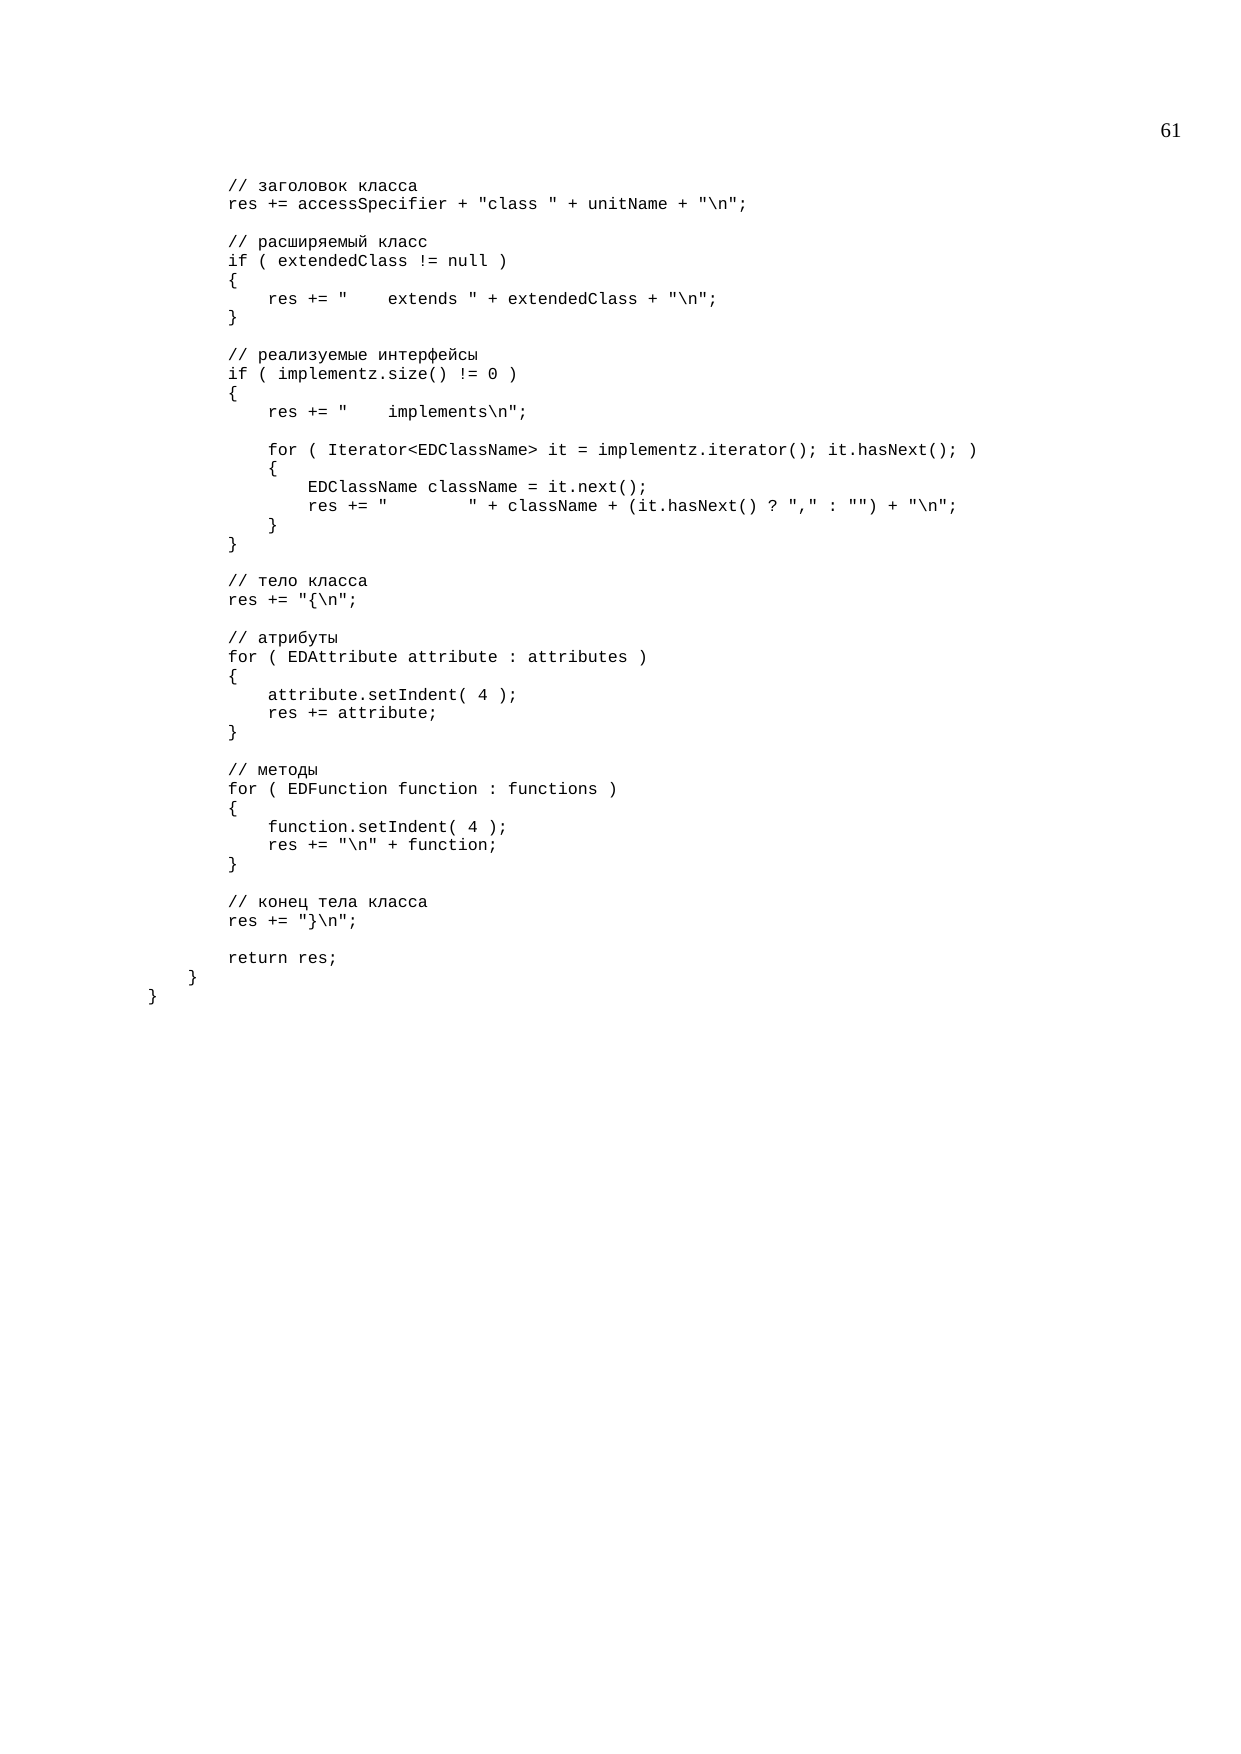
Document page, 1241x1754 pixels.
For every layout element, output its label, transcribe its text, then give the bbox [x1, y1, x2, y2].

text { [148, 460, 1181, 479]
text // заголовок класса [148, 177, 1181, 196]
text for ( EDAttribute attribute : attributes ) [148, 648, 1181, 667]
text res += attribute; [148, 705, 1181, 724]
text { [148, 384, 1181, 403]
text EDClassName className = it.next(); [148, 479, 1181, 498]
text attribute.setIndent( 4 ); [148, 686, 1181, 705]
text // атрибуты [148, 629, 1181, 648]
text function.setIndent( 4 ); [148, 818, 1181, 837]
text // тело класса [148, 573, 1181, 592]
text { [148, 271, 1181, 290]
text } [148, 516, 1181, 535]
text res += " implements\n"; [148, 403, 1181, 422]
text res += "\n" + function; [148, 837, 1181, 856]
text { [148, 799, 1181, 818]
text res += " extends " + extendedClass + "\n"; [148, 290, 1181, 309]
text } [148, 309, 1181, 328]
text for ( Iterator<EDClassName> it = implementz.iterator(); it.hasNext(); ) [148, 441, 1181, 460]
text // конец тела класса [148, 893, 1181, 912]
text // расширяемый класс [148, 234, 1181, 252]
text } [148, 856, 1181, 875]
text res += accessSpecifier + "class " + unitName + "\n"; [148, 196, 1181, 215]
text res += "{\n"; [148, 592, 1181, 611]
text if ( extendedClass != null ) [148, 252, 1181, 271]
text res += " " + className + (it.hasNext() ? "," : "") + "\n"; [148, 498, 1181, 516]
text // реализуемые интерфейсы [148, 347, 1181, 366]
text for ( EDFunction function : functions ) [148, 780, 1181, 799]
text } [148, 535, 1181, 554]
text } [148, 969, 1181, 988]
text } [148, 988, 1181, 1007]
text if ( implementz.size() != 0 ) [148, 366, 1181, 384]
text { [148, 667, 1181, 686]
text // методы [148, 762, 1181, 780]
text return res; [148, 950, 1181, 969]
text res += "}\n"; [148, 912, 1181, 931]
text } [148, 724, 1181, 743]
